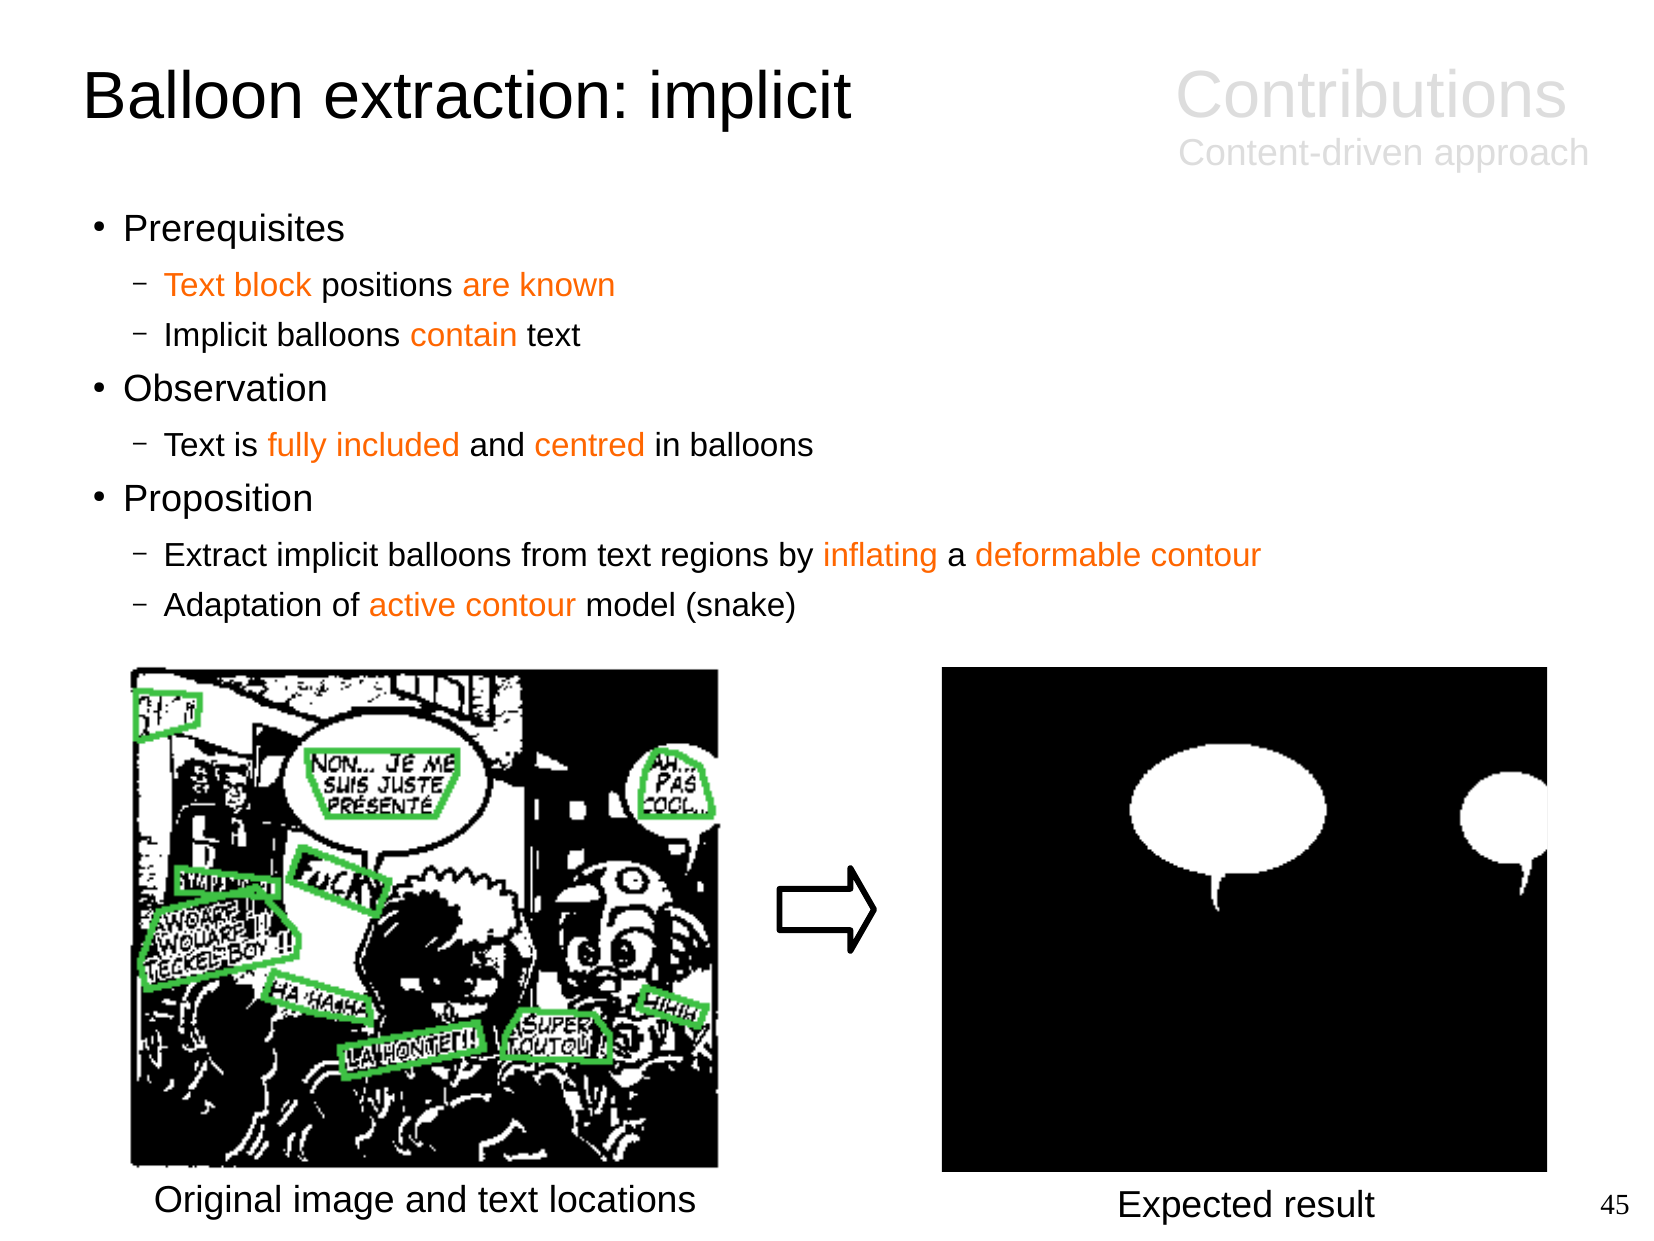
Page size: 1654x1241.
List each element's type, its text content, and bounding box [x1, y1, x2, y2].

list Prerequisites Text block positions are known Implicit balloons contain text Observation Text is fully included and centred in balloons Proposition Extract implicit balloons from text regions by inflating a deformable contour Adaptation of active contour model (snake) [82, 206, 1571, 626]
picture [941, 667, 1548, 1172]
text_box Original image and text locations [124, 1170, 727, 1228]
picture [88, 635, 768, 1199]
text_box Expected result [903, 1176, 1589, 1234]
title Balloon extraction: implicit [82, 49, 1571, 142]
